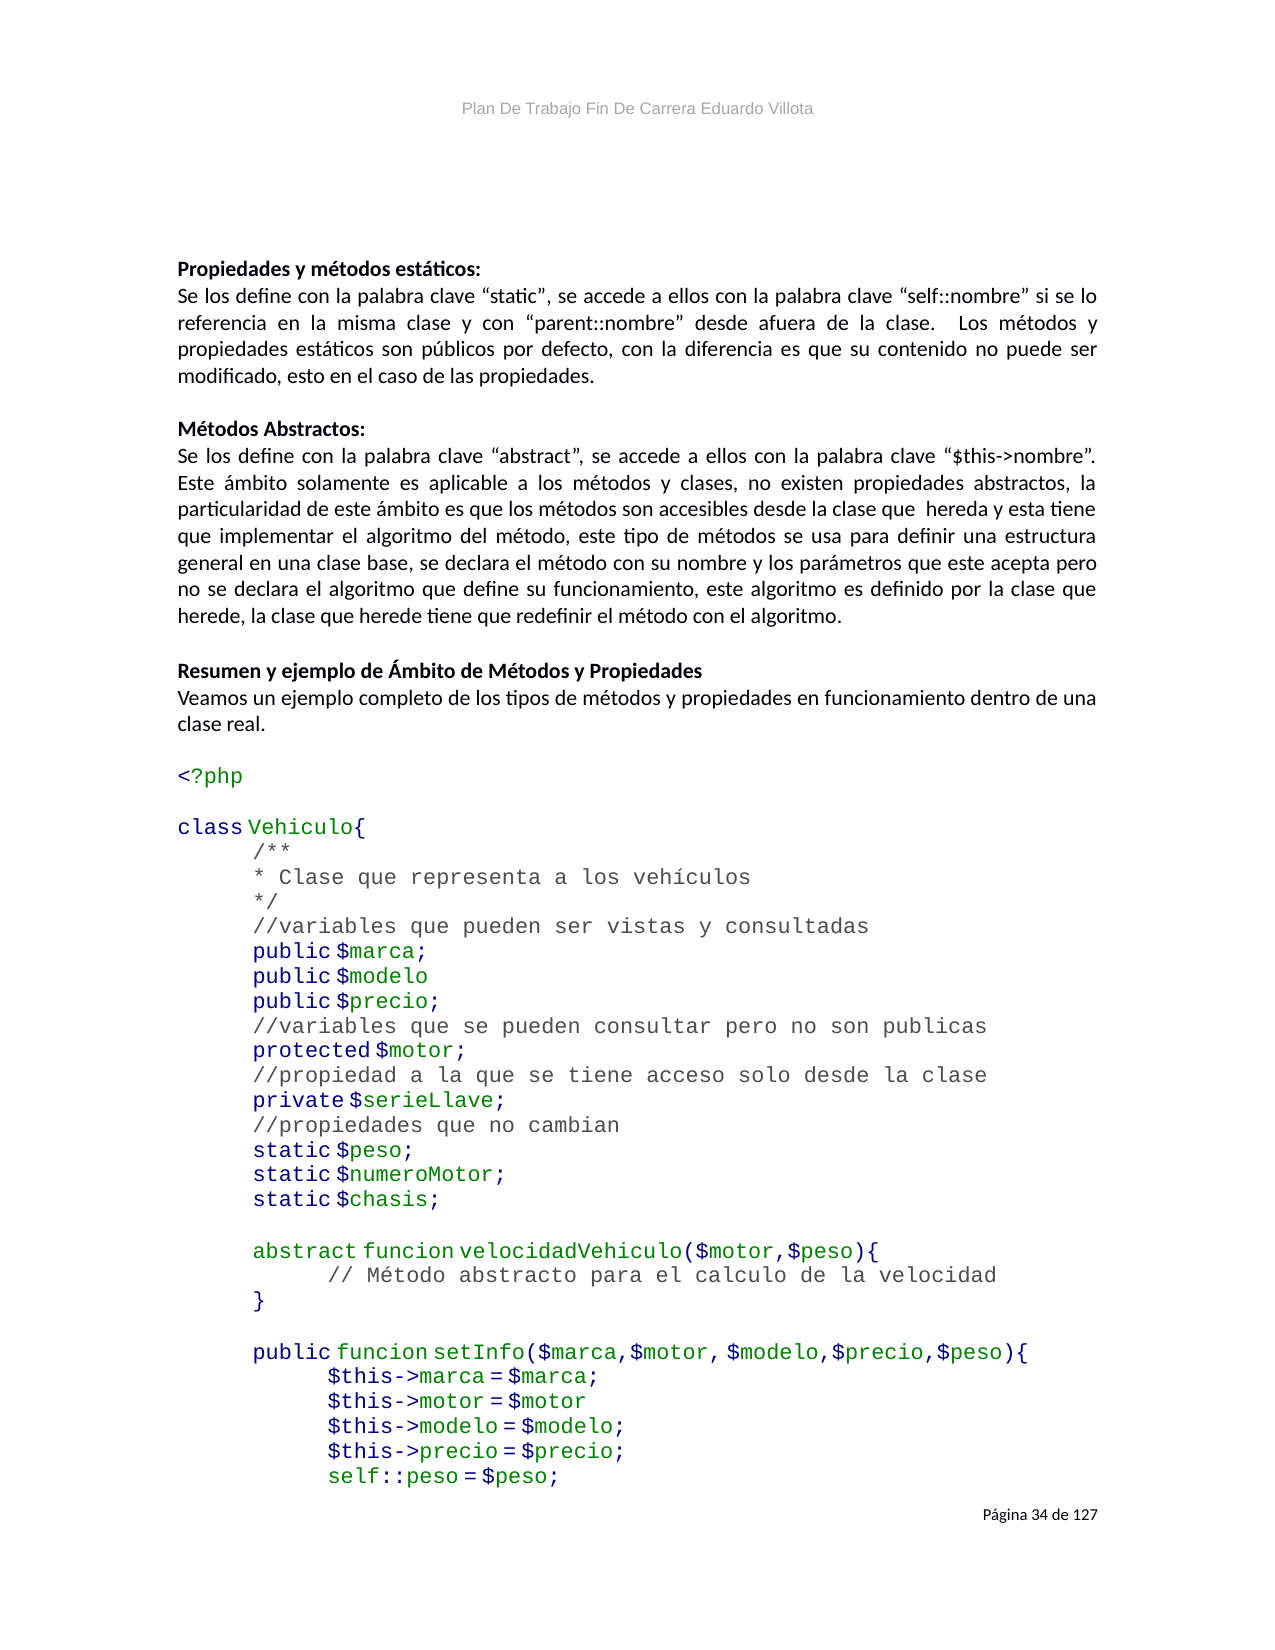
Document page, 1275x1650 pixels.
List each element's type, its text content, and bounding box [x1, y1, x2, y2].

text Propiedades y métodos estáticos: [177, 256, 1098, 282]
text static $numeroMotor; [177, 1163, 1098, 1188]
text /** [177, 841, 1098, 866]
text //propiedades que no cambian [177, 1114, 1098, 1139]
text $this->motor = $motor [177, 1390, 1098, 1415]
text <?php [177, 765, 1098, 790]
text Se los define con la palabra clave “abstract”, se accede a ellos con la palabra clave “$this->nombre”. Este ámbito solamente es aplicable a los métodos y clases, no existen propiedades abstractos, la particularidad de este ámbito es que los métodos son accesibles desde la clase que hereda y esta tiene que implementar el algoritmo del método, este tipo de métodos se usa para definir una estructura general en una clase base, se declara el método con su nombre y los parámetros que este acepta pero no se declara el algoritmo que define su funcionamiento, este algoritmo es definido por la clase que herede, la clase que herede tiene que redefinir el método con el algoritmo. [177, 442, 1098, 629]
text //variables que se pueden consultar pero no son publicas [177, 1015, 1098, 1039]
text Métodos Abstractos: [177, 416, 1098, 442]
text } [177, 1289, 1098, 1314]
text * Clase que representa a los vehículos [177, 866, 1098, 891]
text $this->precio = $precio; [177, 1440, 1098, 1465]
text Resumen y ejemplo de Ámbito de Métodos y Propiedades [177, 657, 1098, 684]
text protected $motor; [177, 1039, 1098, 1064]
text abstract funcion velocidadVehiculo($motor,$peso){ [177, 1240, 1098, 1264]
text public $precio; [177, 990, 1098, 1015]
text public funcion setInfo($marca,$motor, $modelo,$precio,$peso){ [177, 1341, 1098, 1366]
text private $serieLlave; [177, 1089, 1098, 1114]
text // Método abstracto para el calculo de la velocidad [177, 1264, 1098, 1289]
text Se los define con la palabra clave “static”, se accede a ellos con la palabra clave “self::nombre” si se lo referencia en la misma clase y con “parent::nombre” desde afuera de la clase. Los métodos y propiedades estáticos son públicos por defecto, con la diferencia es que su contenido no puede ser modificado, esto en el caso de las propiedades. [177, 282, 1098, 389]
text static $peso; [177, 1139, 1098, 1163]
text self::peso = $peso; [177, 1465, 1098, 1489]
text */ [177, 891, 1098, 916]
text static $chasis; [177, 1188, 1098, 1213]
text $this->marca = $marca; [177, 1366, 1098, 1390]
text class Vehiculo{ [177, 816, 1098, 841]
text //propiedad a la que se tiene acceso solo desde la clase [177, 1064, 1098, 1089]
text public $modelo [177, 965, 1098, 990]
text public $marca; [177, 940, 1098, 965]
text $this->modelo = $modelo; [177, 1415, 1098, 1440]
text //variables que pueden ser vistas y consultadas [177, 916, 1098, 940]
text Veamos un ejemplo completo de los tipos de métodos y propiedades en funcionamiento dentro de una clase real. [177, 684, 1098, 737]
